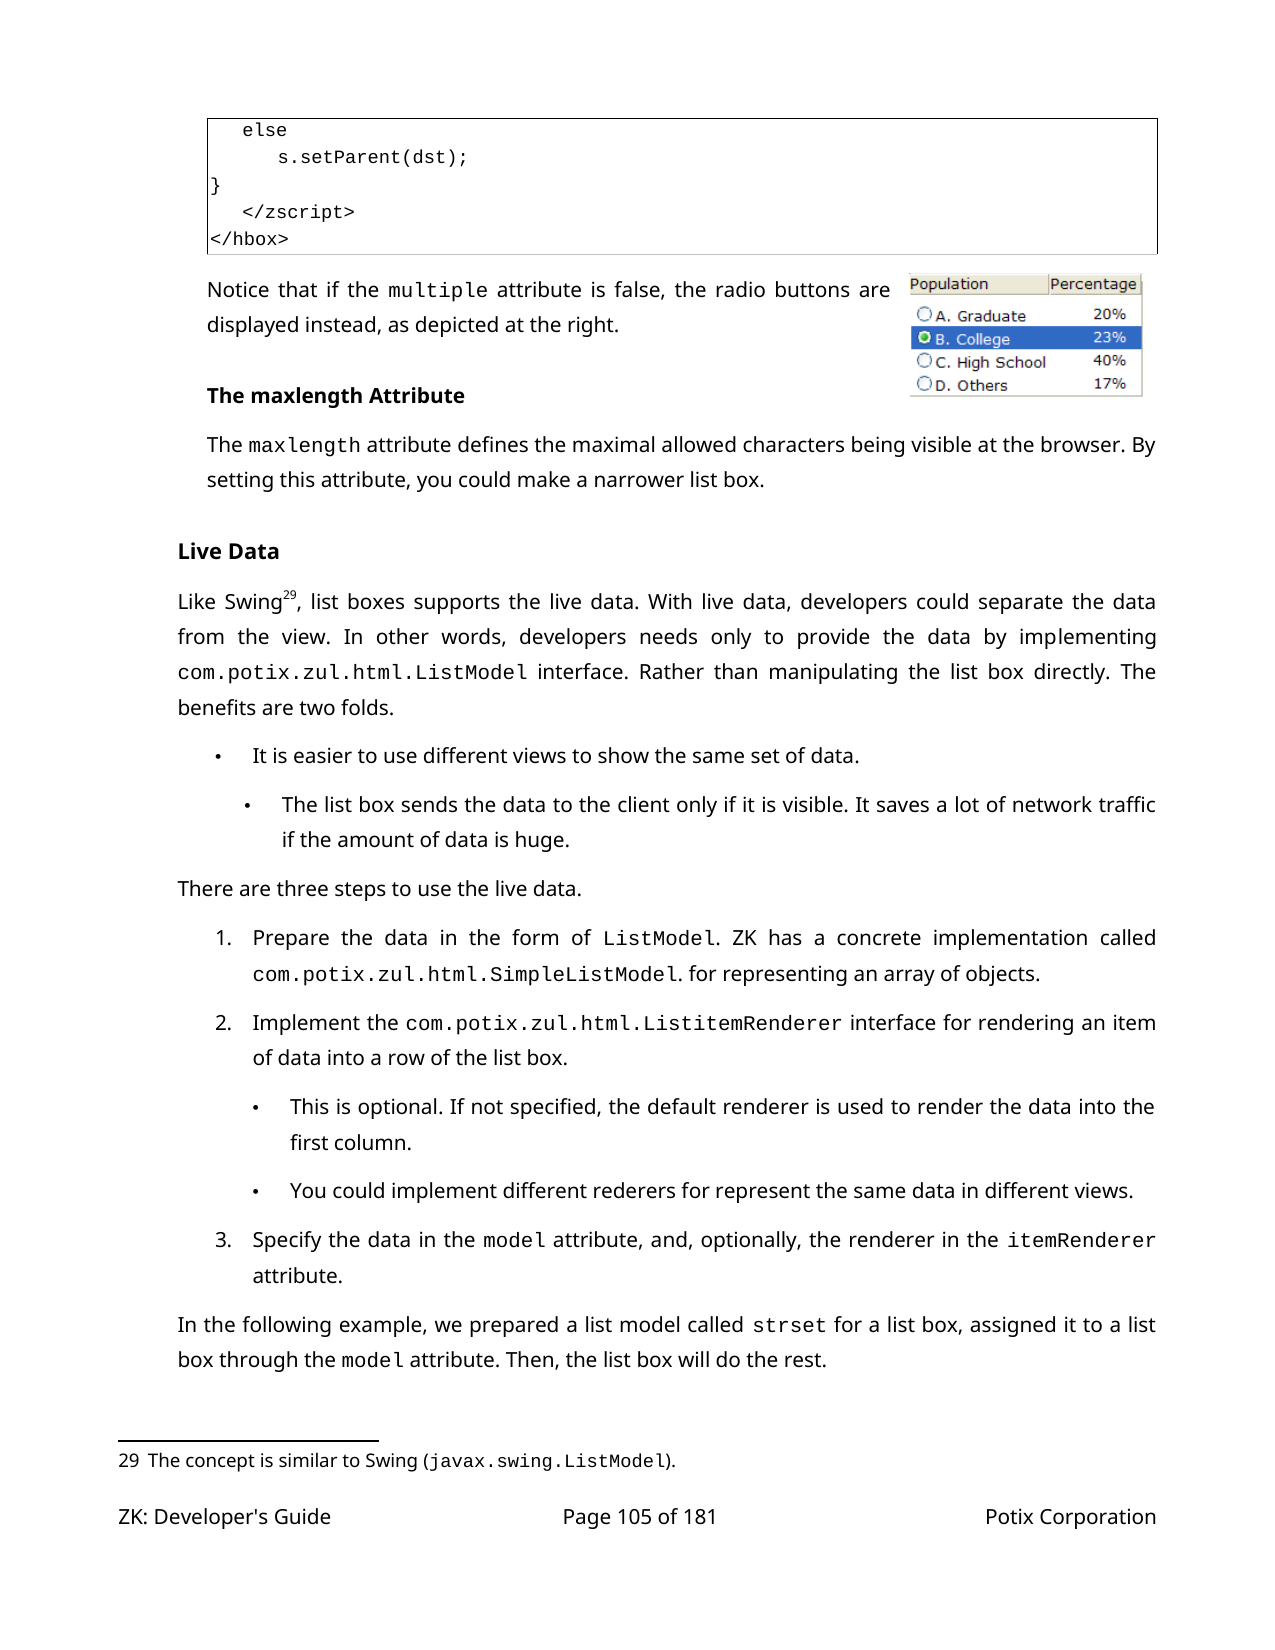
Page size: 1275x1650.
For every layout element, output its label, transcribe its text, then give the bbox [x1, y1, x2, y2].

subtitle The maxlength Attribute [207, 381, 1157, 409]
text s.setParent(dst); [208, 145, 1157, 169]
text </zscript> [208, 200, 1157, 224]
text The concept is similar to Swing (javax.swing.ListModel). [118, 1447, 1157, 1473]
text Notice that if the multiple attribute is false, the radio buttons are displayed instead, as depicted at the right. [207, 275, 909, 338]
text Like Swing, list boxes supports the live data. With live data, developers could separate the data from the view. In other words, developers needs only to provide the data by implementing com.potix.zul.html.ListModel interface. Rather than manipulating the list box directly. The benefits are two folds. [177, 587, 1157, 721]
text </hbox> [208, 227, 1157, 254]
text else [208, 119, 1157, 142]
list You could implement different rederers for represent the same data in different views. [252, 1176, 1157, 1205]
text The maxlength attribute defines the maximal allowed characters being visible at the browser. By setting this attribute, you could make a narrower list box. [207, 430, 1157, 494]
list Prepare the data in the form of ListModel. ZK has a concrete implementation called com.potix.zul.html.SimpleListModel. for representing an array of objects. [215, 923, 1157, 987]
list It is easier to use different views to show the same set of data. [215, 742, 1157, 770]
text There are three steps to use the live data. [177, 874, 1157, 903]
list Implement the com.potix.zul.html.ListitemRenderer interface for rendering an item of data into a row of the list box. [215, 1008, 1157, 1072]
text In the following example, we prepared a list model called strset for a list box, assigned it to a list box through the model attribute. Then, the list box will do the rest. [177, 1310, 1157, 1374]
subtitle Live Data [177, 536, 1157, 566]
list This is optional. If not specified, the default renderer is used to render the data into the first column. [252, 1092, 1157, 1156]
picture [909, 273, 1144, 399]
list Specify the data in the model attribute, and, optionally, the renderer in the itemRenderer attribute. [215, 1225, 1157, 1289]
list The list box sends the data to the client only if it is visible. It saves a lot of network traffic if the amount of data is huge. [244, 790, 1157, 854]
text } [208, 172, 1157, 197]
